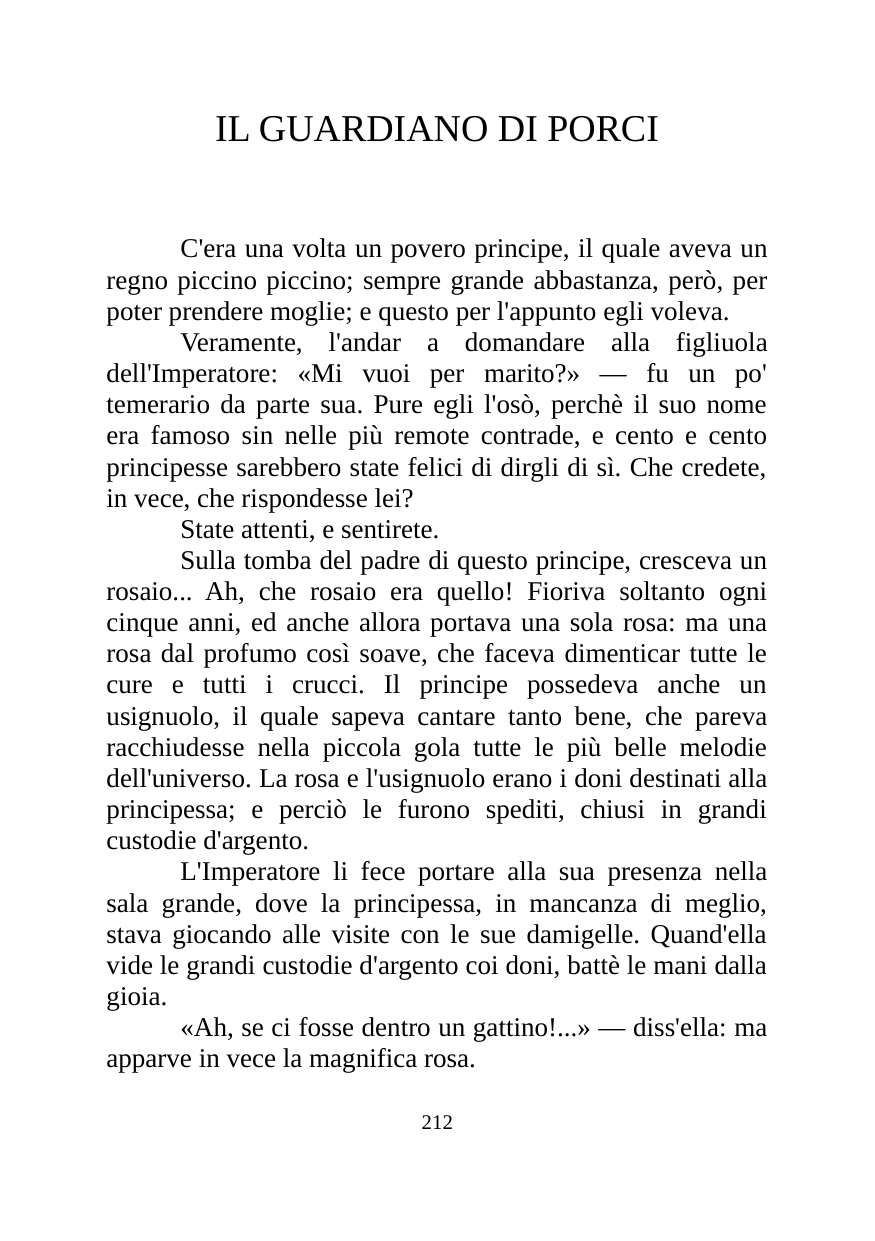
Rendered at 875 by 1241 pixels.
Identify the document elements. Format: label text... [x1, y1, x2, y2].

subtitle IL GUARDIANO DI PORCI [106, 106, 768, 150]
text Veramente, l'andar a domandare alla figliuola dell'Imperatore: «Mi vuoi per marito?» — fu un po' temerario da parte sua. Pure egli l'osò, perchè il suo nome era famoso sin nelle più remote contrade, e cento e cento principesse sarebbero state felici di dirgli di sì. Che credete, in vece, che rispondesse lei? [106, 326, 768, 513]
text Sulla tomba del padre di questo principe, cresceva un rosaio... Ah, che rosaio era quello! Fioriva soltanto ogni cinque anni, ed anche allora portava una sola rosa: ma una rosa dal profumo così soave, che faceva dimenticar tutte le cure e tutti i crucci. Il principe possedeva anche un usignuolo, il quale sapeva cantare tanto bene, che pareva racchiudesse nella piccola gola tutte le più belle melodie dell'universo. La rosa e l'usignuolo erano i doni destinati alla principessa; e perciò le furono spediti, chiusi in grandi custodie d'argento. [106, 544, 768, 856]
text L'Imperatore li fece portare alla sua presenza nella sala grande, dove la principessa, in mancanza di meglio, stava giocando alle visite con le sue damigelle. Quand'ella vide le grandi custodie d'argento coi doni, battè le mani dalla gioia. [106, 856, 768, 1011]
text C'era una volta un povero principe, il quale aveva un regno piccino piccino; sempre grande abbastanza, però, per poter prendere moglie; e questo per l'appunto egli voleva. [106, 233, 768, 326]
text «Ah, se ci fosse dentro un gattino!...» — diss'ella: ma apparve in vece la magnifica rosa. [106, 1011, 768, 1073]
text State attenti, e sentirete. [106, 513, 768, 544]
